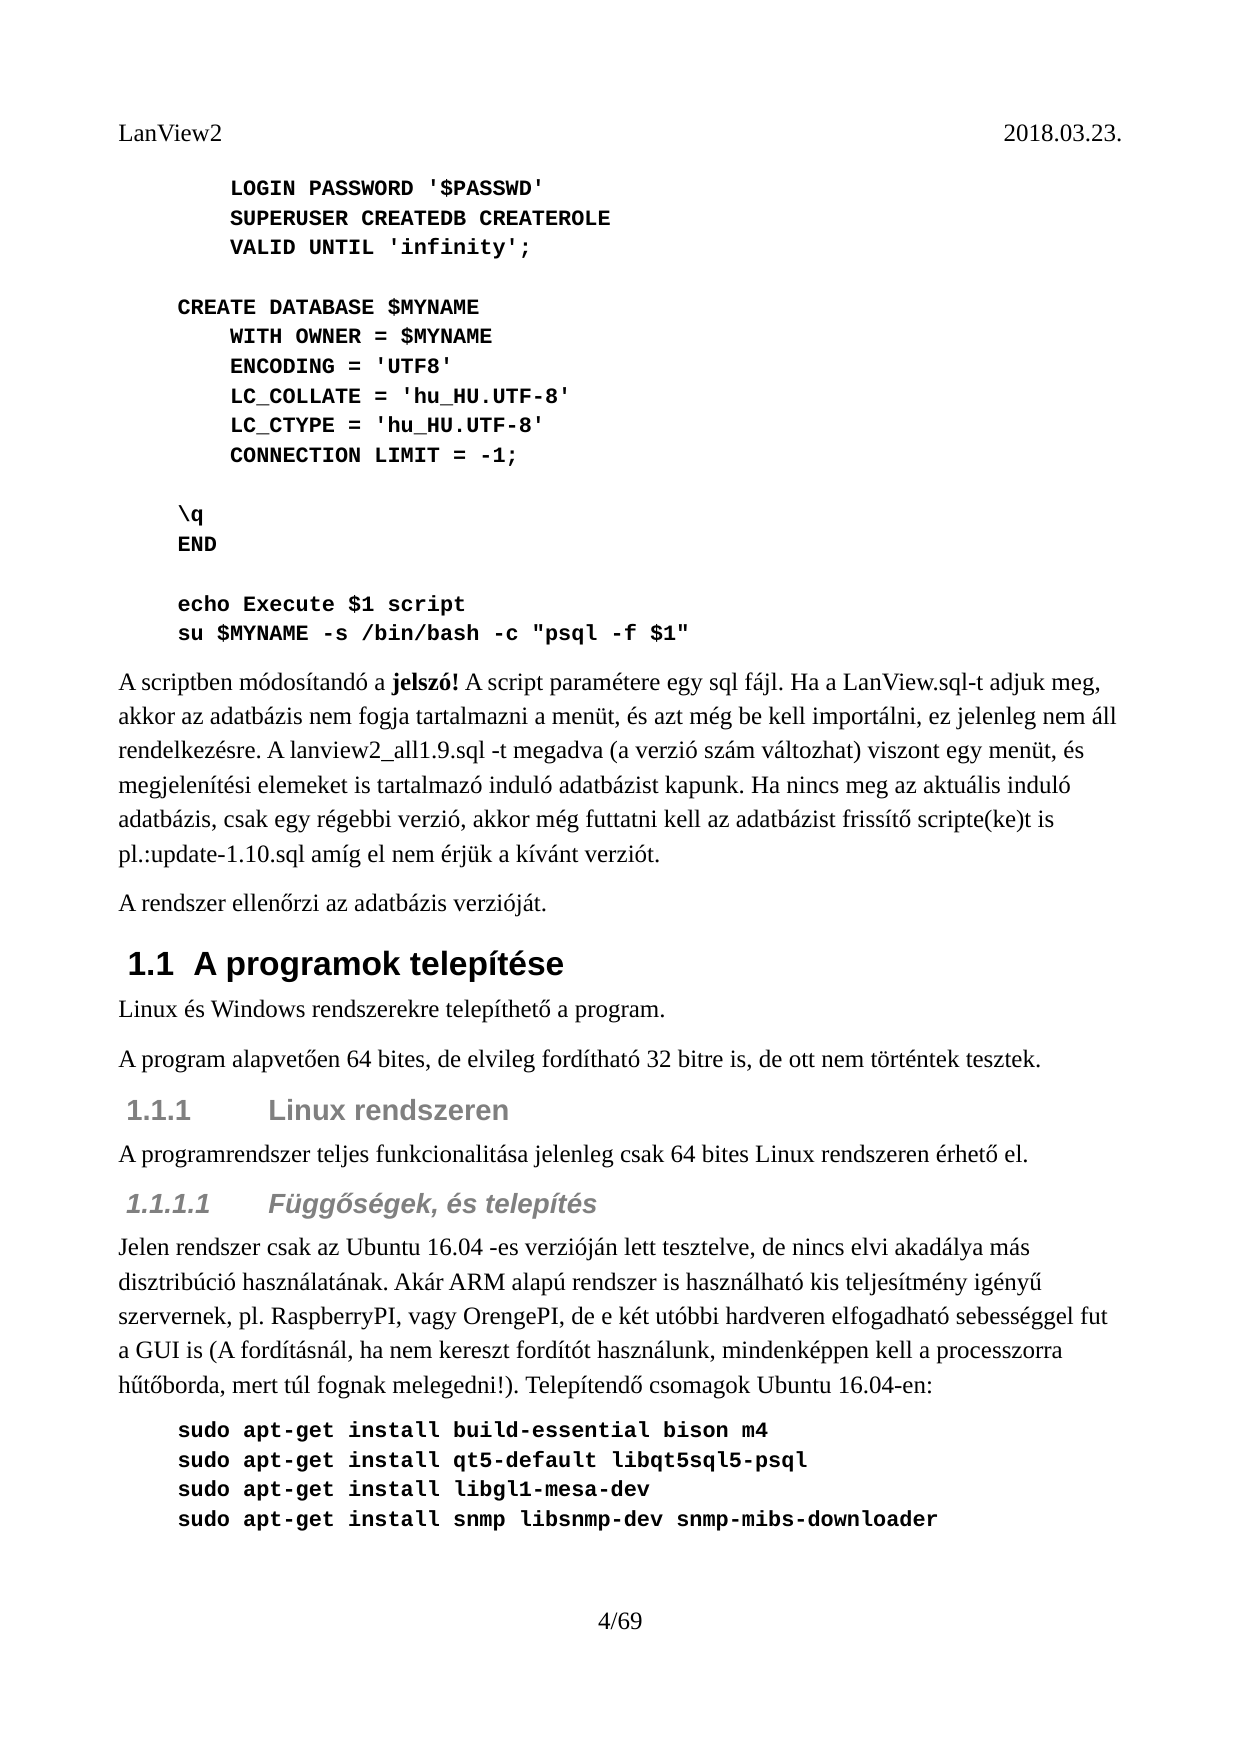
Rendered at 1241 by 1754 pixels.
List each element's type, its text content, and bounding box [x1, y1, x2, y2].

text Jelen rendszer csak az Ubuntu 16.04 -es verzióján lett tesztelve, de nincs elvi akadálya más disztribúció használatának. Akár ARM alapú rendszer is használható kis teljesítmény igényű szervernek, pl. RaspberryPI, vagy OrengePI, de e két utóbbi hardveren elfogadható sebességgel fut a GUI is (A fordításnál, ha nem kereszt fordítót használunk, mindenképpen kell a processzorra hűtőborda, mert túl fognak melegedni!). Telepítendő csomagok Ubuntu 16.04-en: [118, 1232, 1122, 1399]
text A scriptben módosítandó a jelszó! A script paramétere egy sql fájl. Ha a LanView.sql-t adjuk meg, akkor az adatbázis nem fogja tartalmazni a menüt, és azt még be kell importálni, ez jelenleg nem áll rendelkezésre. A lanview2_all1.9.sql -t megadva (a verzió szám változhat) viszont egy menüt, és megjelenítési elemeket is tartalmazó induló adatbázist kapunk. Ha nincs meg az aktuális induló adatbázis, csak egy régebbi verzió, akkor még futtatni kell az adatbázist frissítő scripte(ke)t is pl.:update-1.10.sql amíg el nem érjük a kívánt verziót. [118, 667, 1122, 868]
text sudo apt-get install build-essential bison m4 sudo apt-get install qt5-default libqt5sql5-psql sudo apt-get install libgl1-mesa-dev sudo apt-get install snmp libsnmp-dev snmp-mibs-downloader [177, 1419, 1122, 1533]
text A programrendszer teljes funkcionalitása jelenleg csak 64 bites Linux rendszeren érhető el. [118, 1139, 1122, 1167]
subtitle Linux rendszeren [118, 1093, 1122, 1126]
text A program alapvetően 64 bites, de elvileg fordítható 32 bitre is, de ott nem történtek tesztek. [118, 1044, 1122, 1072]
subtitle A programok telepítése [118, 943, 1122, 982]
text LOGIN PASSWORD '$PASSWD' SUPERUSER CREATEDB CREATEROLE VALID UNTIL 'infinity'; CREATE DATABASE $MYNAME WITH OWNER = $MYNAME ENCODING = 'UTF8' LC_COLLATE = 'hu_HU.UTF-8' LC_CTYPE = 'hu_HU.UTF-8' CONNECTION LIMIT = -1; \q END echo Execute $1 script su $MYNAME -s /bin/bash -c "psql -f $1" [177, 177, 1122, 647]
text A rendszer ellenőrzi az adatbázis verzióját. [118, 888, 1122, 917]
text Linux és Windows rendszerekre telepíthető a program. [118, 994, 1122, 1023]
subtitle Függőségek, és telepítés [118, 1188, 1122, 1220]
